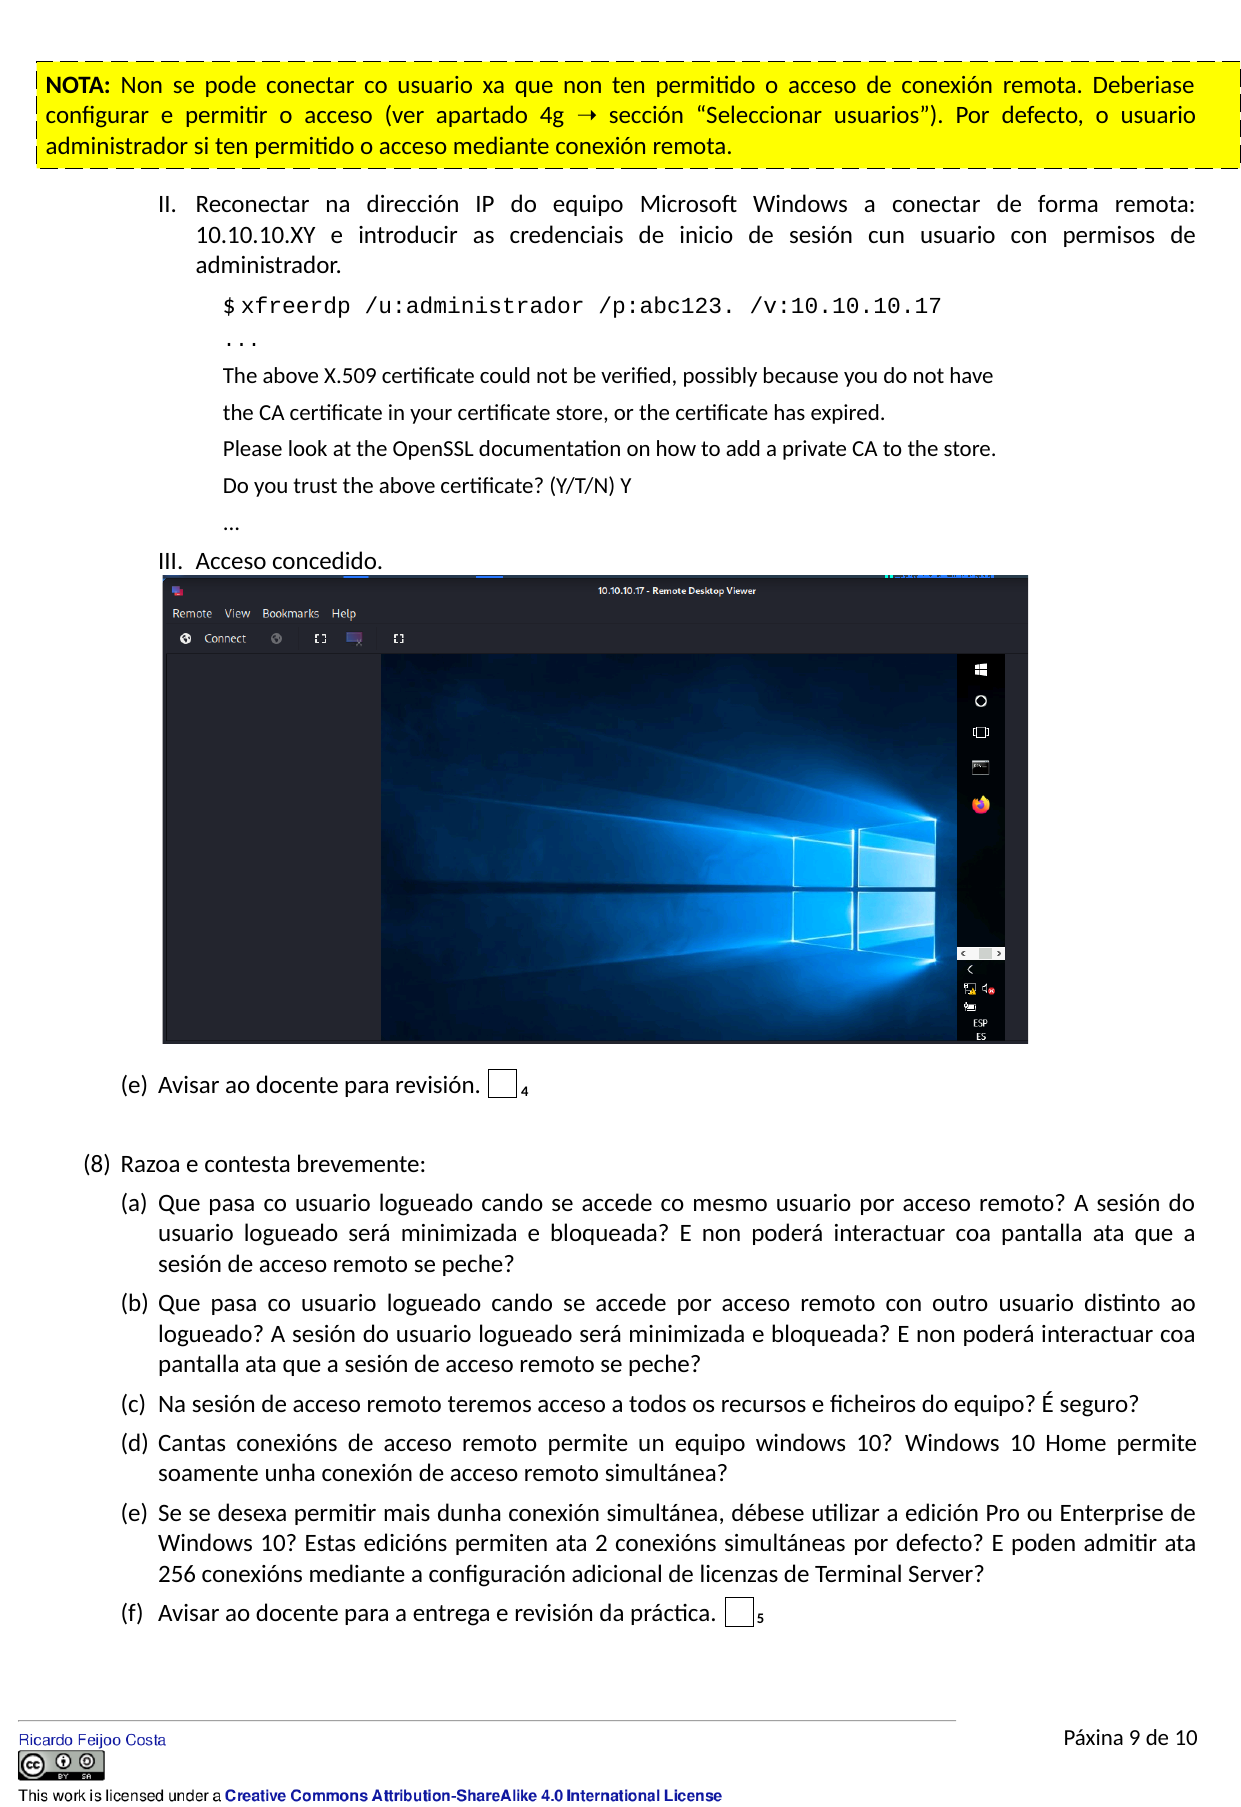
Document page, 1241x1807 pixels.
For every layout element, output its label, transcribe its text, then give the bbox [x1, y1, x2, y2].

list Avisar ao docente para revisión. 4 [120, 1069, 1197, 1100]
list Que pasa co usuario logueado cando se accede co mesmo usuario por acceso remoto? A sesión do usuario logueado será minimizada e bloqueada? E non poderá interactuar coa pantalla ata que a sesión de acceso remoto se peche? [120, 1187, 1197, 1279]
picture [162, 575, 1029, 1044]
picture [8, 1715, 957, 1806]
text ... [223, 329, 1197, 352]
text Do you trust the above certificate? (Y/T/N) Y [223, 471, 1197, 499]
text NOTA: Non se pode conectar co usuario xa que non ten permitido o acceso de conexión remota. Deberiase configurar e permitir o acceso (ver apartado 4g ➝ sección “Seleccionar usuarios”). Por defecto, o usuario administrador si ten permitido o acceso mediante conexión remota. [45, 69, 1197, 161]
list Avisar ao docente para a entrega e revisión da práctica. 5 [120, 1597, 1197, 1628]
list Que pasa co usuario logueado cando se accede por acceso remoto con outro usuario distinto ao logueado? A sesión do usuario logueado será minimizada e bloqueada? E non poderá interactuar coa pantalla ata que a sesión de acceso remoto se peche? [120, 1287, 1197, 1379]
list Reconectar na dirección IP do equipo Microsoft Windows a conectar de forma remota: 10.10.10.XY e introducir as credenciais de inicio de sesión cun usuario con permisos de administrador. [158, 188, 1197, 280]
list Acceso concedido. [158, 545, 1197, 575]
list Cantas conexións de acceso remoto permite un equipo windows 10? Windows 10 Home permite soamente unha conexión de acceso remoto simultánea? [120, 1427, 1197, 1488]
list Na sesión de acceso remoto teremos acceso a todos os recursos e ficheiros do equipo? É seguro? [120, 1388, 1197, 1418]
text the CA certificate in your certificate store, or the certificate has expired. [223, 398, 1197, 426]
text ... [223, 508, 1197, 536]
list Razoa e contesta brevemente: [83, 1148, 1197, 1178]
text $ xfreerdp /u:administrador /p:abc123. /v:10.10.10.17 [223, 289, 1197, 320]
text The above X.509 certificate could not be verified, possibly because you do not have [223, 361, 1197, 389]
list Se se desexa permitir mais dunha conexión simultánea, débese utilizar a edición Pro ou Enterprise de Windows 10? Estas edicións permiten ata 2 conexións simultáneas por defecto? E poden admitir ata 256 conexións mediante a configuración adicional de licenzas de Terminal Server? [120, 1497, 1197, 1588]
text Please look at the OpenSSL documentation on how to add a private CA to the store. [223, 434, 1197, 463]
